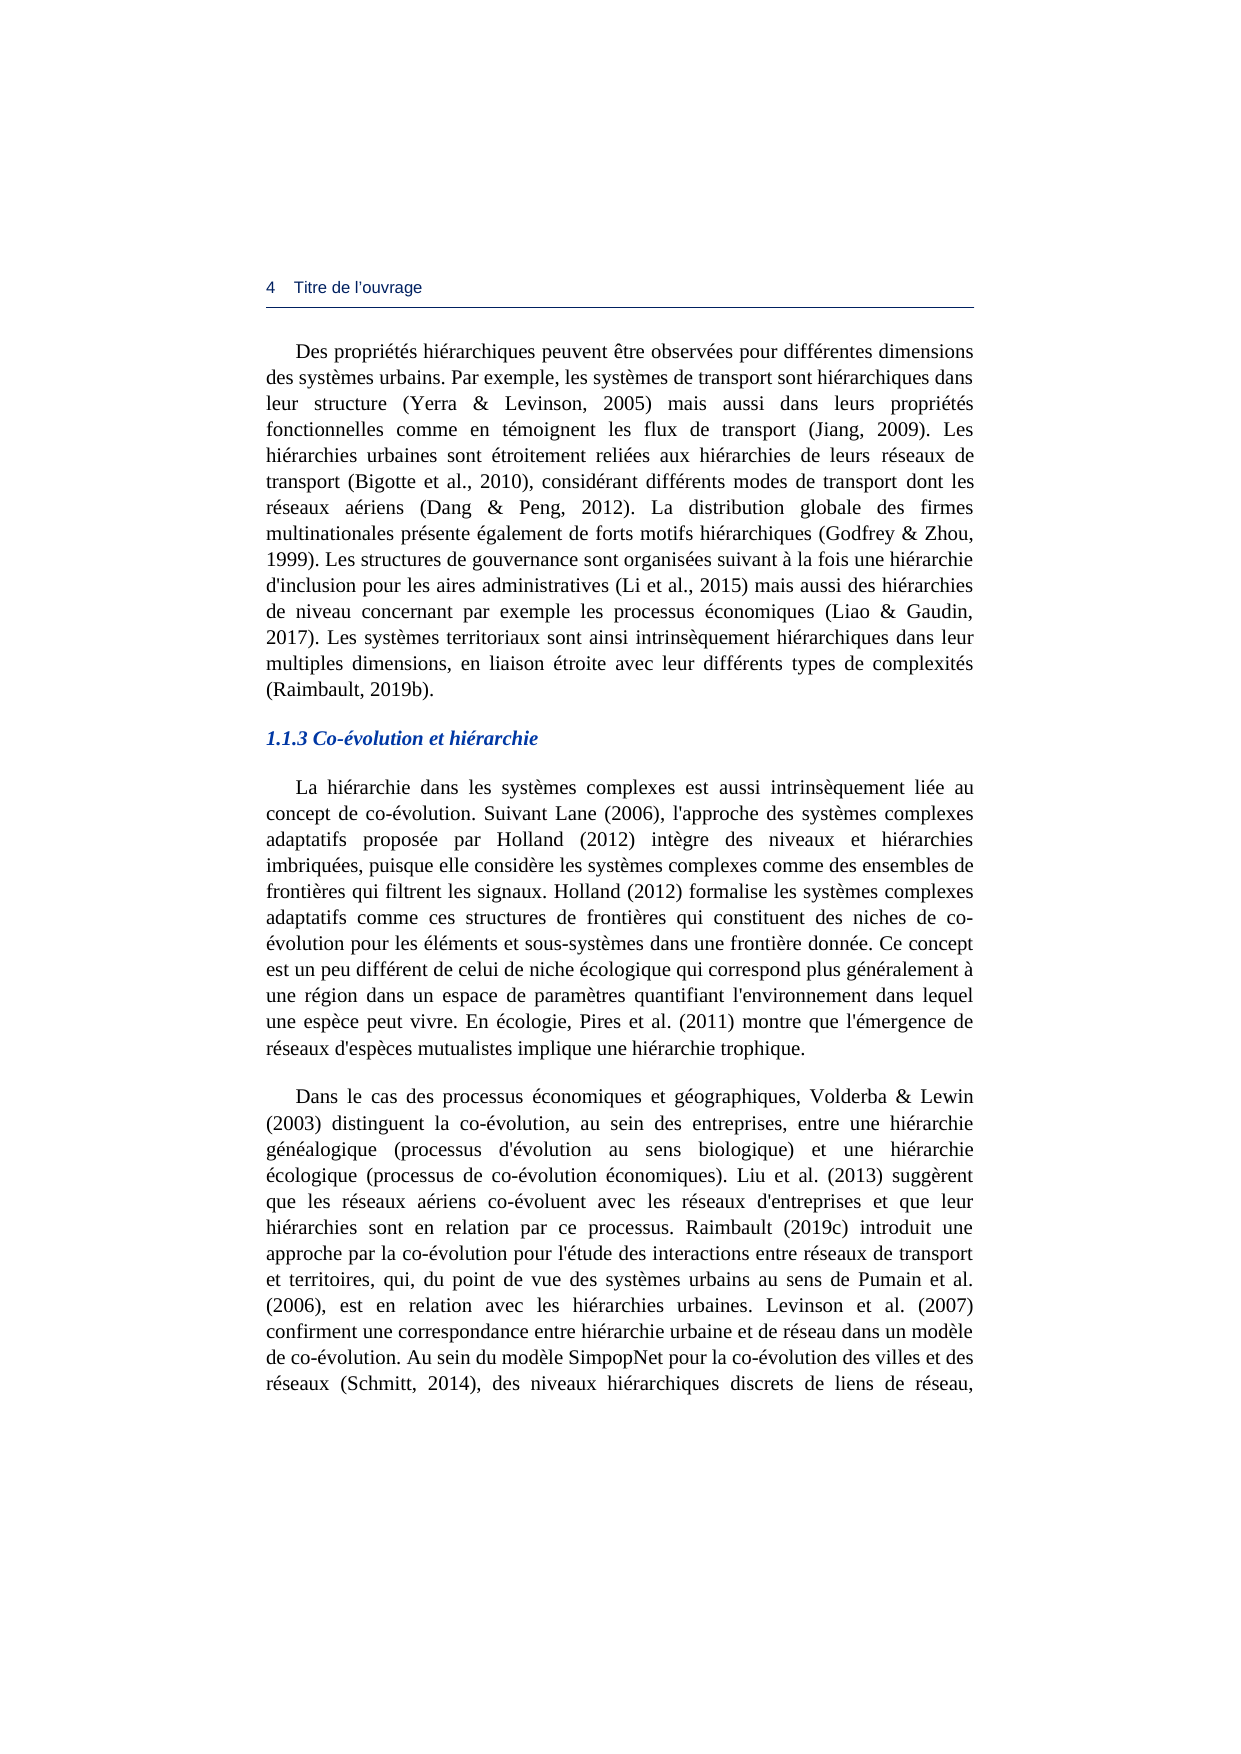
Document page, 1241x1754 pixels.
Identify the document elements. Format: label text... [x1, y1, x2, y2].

text La hiérarchie dans les systèmes complexes est aussi intrinsèquement liée au concept de co-évolution. Suivant Lane (2006), l'approche des systèmes complexes adaptatifs proposée par Holland (2012) intègre des niveaux et hiérarchies imbriquées, puisque elle considère les systèmes complexes comme des ensembles de frontières qui filtrent les signaux. Holland (2012) formalise les systèmes complexes adaptatifs comme ces structures de frontières qui constituent des niches de co-évolution pour les éléments et sous-systèmes dans une frontière donnée. Ce concept est un peu différent de celui de niche écologique qui correspond plus généralement à une région dans un espace de paramètres quantifiant l'environnement dans lequel une espèce peut vivre. En écologie, Pires et al. (2011) montre que l'émergence de réseaux d'espèces mutualistes implique une hiérarchie trophique. [266, 773, 974, 1059]
text Des propriétés hiérarchiques peuvent être observées pour différentes dimensions des systèmes urbains. Par exemple, les systèmes de transport sont hiérarchiques dans leur structure (Yerra & Levinson, 2005) mais aussi dans leurs propriétés fonctionnelles comme en témoignent les flux de transport (Jiang, 2009). Les hiérarchies urbaines sont étroitement reliées aux hiérarchies de leurs réseaux de transport (Bigotte et al., 2010), considérant différents modes de transport dont les réseaux aériens (Dang & Peng, 2012). La distribution globale des firmes multinationales présente également de forts motifs hiérarchiques (Godfrey & Zhou, 1999). Les structures de gouvernance sont organisées suivant à la fois une hiérarchie d'inclusion pour les aires administratives (Li et al., 2015) mais aussi des hiérarchies de niveau concernant par exemple les processus économiques (Liao & Gaudin, 2017). Les systèmes territoriaux sont ainsi intrinsèquement hiérarchiques dans leur multiples dimensions, en liaison étroite avec leur différents types de complexités (Raimbault, 2019b). [266, 337, 974, 701]
text Dans le cas des processus économiques et géographiques, Volderba & Lewin (2003) distinguent la co-évolution, au sein des entreprises, entre une hiérarchie généalogique (processus d'évolution au sens biologique) et une hiérarchie écologique (processus de co-évolution économiques). Liu et al. (2013) suggèrent que les réseaux aériens co-évoluent avec les réseaux d'entreprises et que leur hiérarchies sont en relation par ce processus. Raimbault (2019c) introduit une approche par la co-évolution pour l'étude des interactions entre réseaux de transport et territoires, qui, du point de vue des systèmes urbains au sens de Pumain et al. (2006), est en relation avec les hiérarchies urbaines. Levinson et al. (2007) confirment une correspondance entre hiérarchie urbaine et de réseau dans un modèle de co-évolution. Au sein du modèle SimpopNet pour la co-évolution des villes et des réseaux (Schmitt, 2014), des niveaux hiérarchiques discrets de liens de réseau, [266, 1082, 974, 1395]
subtitle 1.1.3 Co-évolution et hiérarchie [266, 724, 974, 750]
